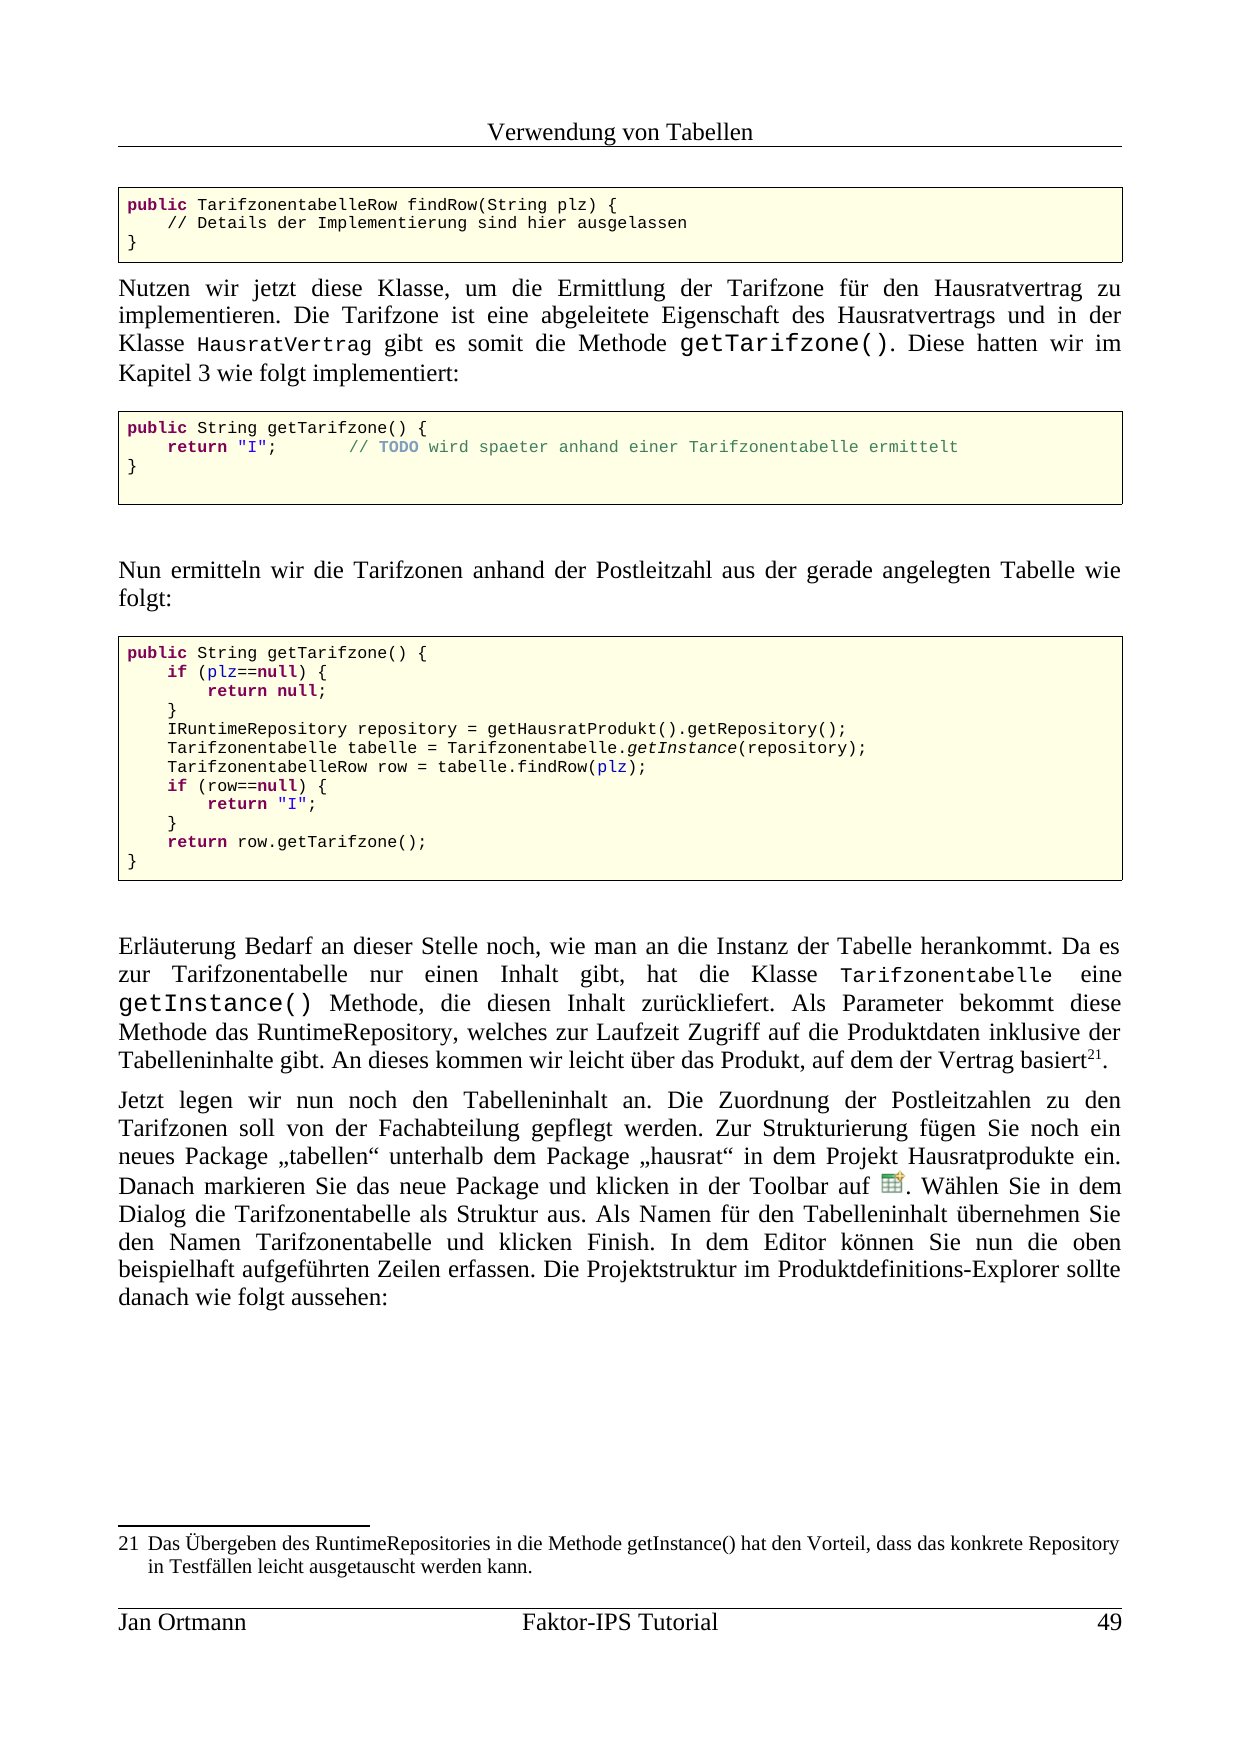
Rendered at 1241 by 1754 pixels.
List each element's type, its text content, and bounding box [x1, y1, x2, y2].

text return null; [127, 683, 1113, 702]
text return row.getTarifzone(); [127, 834, 1113, 852]
text } [127, 702, 1113, 721]
text // Details der Implementierung sind hier ausgelassen [127, 215, 1113, 234]
text if (row==null) { [127, 777, 1113, 796]
text Jetzt legen wir nun noch den Tabelleninhalt an. Die Zuordnung der Postleitzahlen zu den Tarifzonen soll von der Fachabteilung gepflegt werden. Zur Strukturierung fügen Sie noch ein neues Package „tabellen“ unterhalb dem Package „hausrat“ in dem Projekt Hausratprodukte ein. Danach markieren Sie das neue Package und klicken in der Toolbar auf . Wählen Sie in dem Dialog die Tarifzonentabelle als Struktur aus. Als Namen für den Tabelleninhalt übernehmen Sie den Namen Tarifzonentabelle und klicken Finish. In dem Editor können Sie nun die oben beispielhaft aufgeführten Zeilen erfassen. Die Projektstruktur im Produktdefinitions-Explorer sollte danach wie folgt aussehen: [118, 1086, 1122, 1311]
text } [127, 458, 1113, 476]
text IRuntimeRepository repository = getHausratProdukt().getRepository(); [127, 721, 1113, 739]
picture [880, 1169, 906, 1195]
text return "I"; [127, 796, 1113, 815]
text public TarifzonentabelleRow findRow(String plz) { [127, 196, 1113, 215]
text Erläuterung Bedarf an dieser Stelle noch, wie man an die Instanz der Tabelle herankommt. Da es zur Tarifzonentabelle nur einen Inhalt gibt, hat die Klasse Tarifzonentabelle eine getInstance() Methode, die diesen Inhalt zurückliefert. Als Parameter bekommt diese Methode das RuntimeRepository, welches zur Laufzeit Zugriff auf die Produktdaten inklusive der Tabelleninhalte gibt. An dieses kommen wir leicht über das Produkt, auf dem der Vertrag basiert. [118, 932, 1122, 1074]
text } [127, 852, 1113, 871]
text } [127, 815, 1113, 834]
text public String getTarifzone() { [127, 645, 1113, 664]
text public String getTarifzone() { [127, 420, 1113, 439]
text Nutzen wir jetzt diese Klasse, um die Ermittlung der Tarifzone für den Hausratvertrag zu implementieren. Die Tarifzone ist eine abgeleitete Eigenschaft des Hausratvertrags und in der Klasse HausratVertrag gibt es somit die Methode getTarifzone(). Diese hatten wir im Kapitel 3 wie folgt implementiert: [118, 263, 1122, 387]
text Das Übergeben des RuntimeRepositories in die Methode getInstance() hat den Vorteil, dass das konkrete Repository in Testfällen leicht ausgetauscht werden kann. [118, 1532, 1122, 1578]
text Nun ermitteln wir die Tarifzonen anhand der Postleitzahl aus der gerade angelegten Tabelle wie folgt: [118, 556, 1122, 612]
text [118, 175, 1122, 187]
text TarifzonentabelleRow row = tabelle.findRow(plz); [127, 758, 1113, 777]
text } [127, 234, 1113, 253]
text if (plz==null) { [127, 664, 1113, 683]
list [119, 188, 1122, 262]
text Tarifzonentabelle tabelle = Tarifzonentabelle.getInstance(repository); [127, 739, 1113, 758]
text return "I"; // TODO wird spaeter anhand einer Tarifzonentabelle ermittelt [127, 439, 1113, 458]
